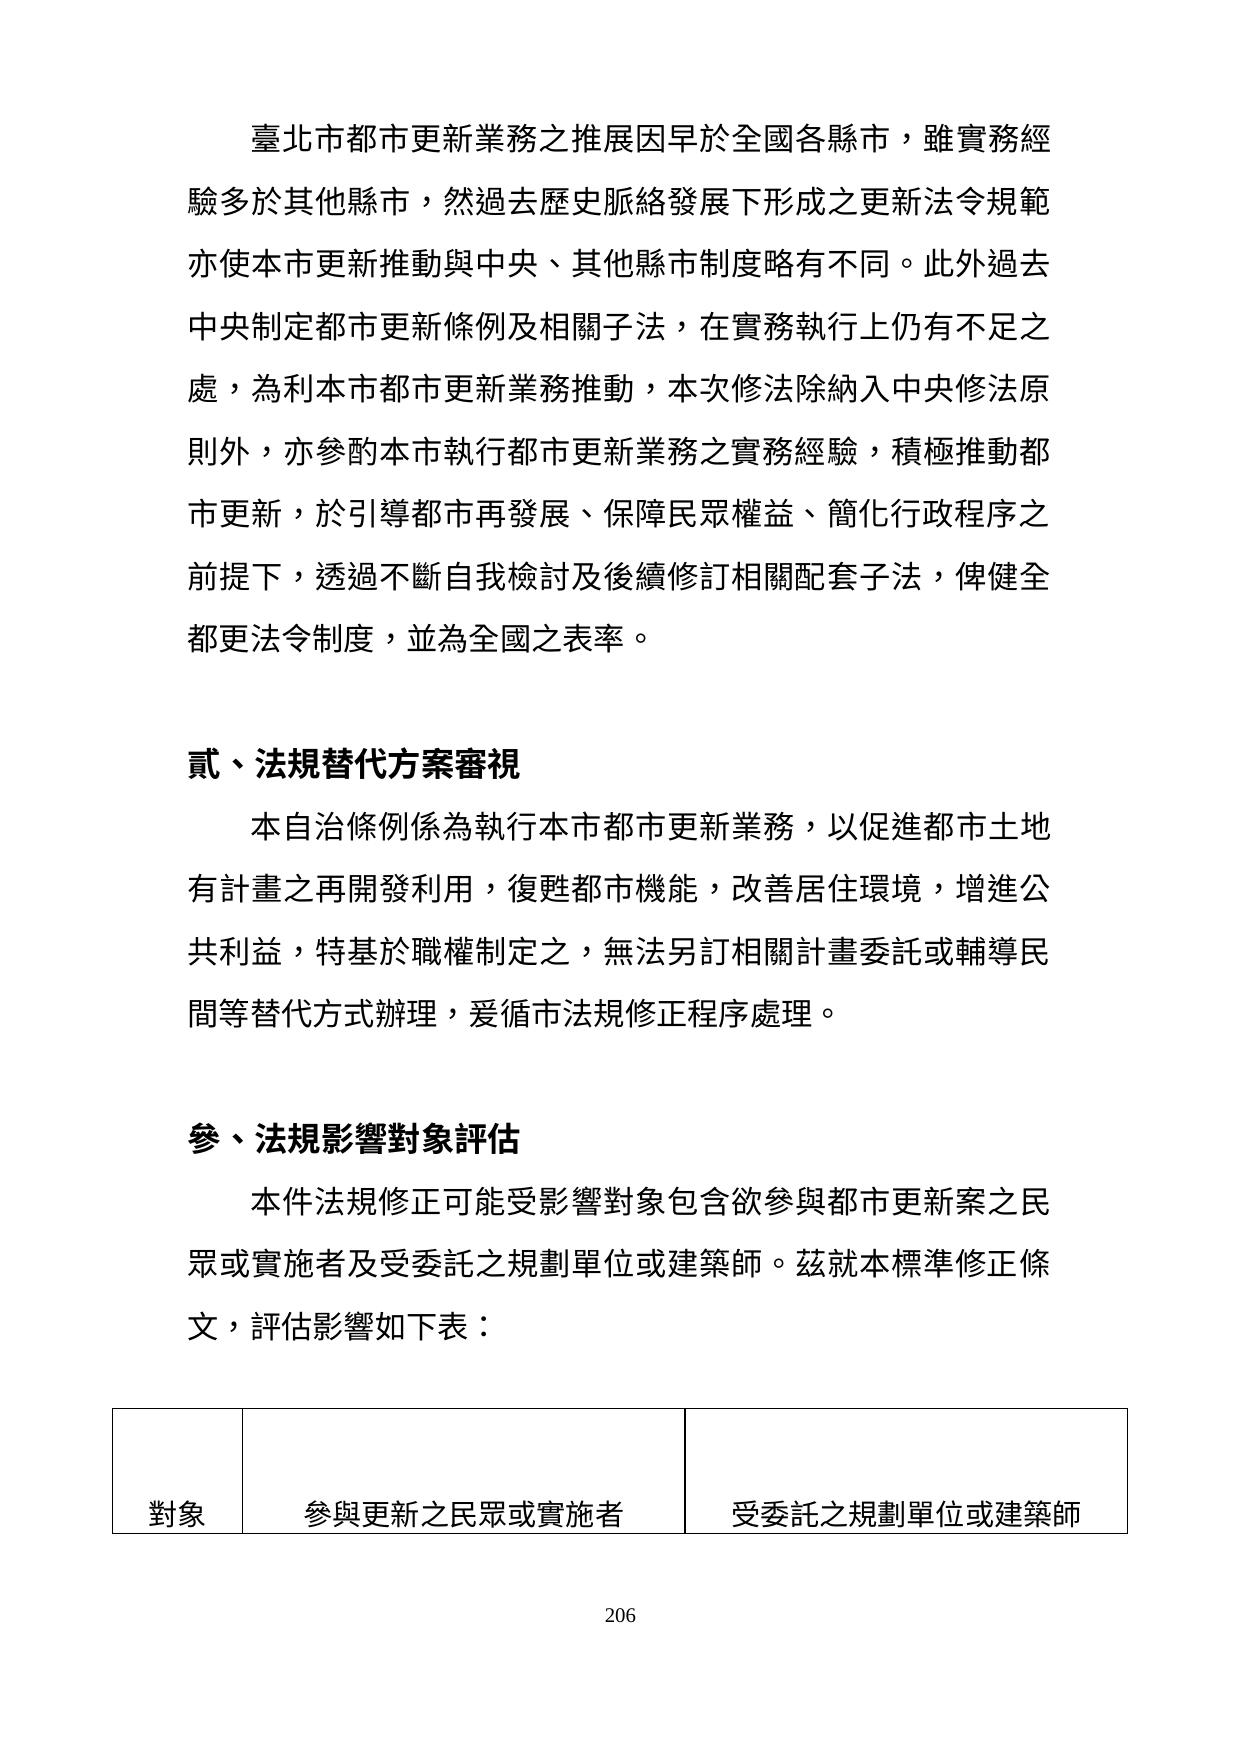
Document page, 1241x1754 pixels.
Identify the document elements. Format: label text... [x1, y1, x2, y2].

text 貳、法規替代方案審視 [187, 721, 1053, 783]
table_header 參與更新之民眾或實施者 [243, 1409, 684, 1533]
text 本自治條例係為執行本市都市更新業務，以促進都市土地有計畫之再開發利用，復甦都市機能，改善居住環境，增進公共利益，特基於職權制定之，無法另訂相關計畫委託或輔導民間等替代方式辦理，爰循市法規修正程序處理。 [187, 783, 1053, 1033]
text 參、法規影響對象評估 [187, 1096, 1053, 1158]
table_header 受委託之規劃單位或建築師 [686, 1409, 1127, 1533]
text 本件法規修正可能受影響對象包含欲參與都市更新案之民眾或實施者及受委託之規劃單位或建築師。茲就本標準修正條文，評估影響如下表： [187, 1158, 1053, 1346]
table_header 對象 [113, 1409, 242, 1533]
text 臺北市都市更新業務之推展因早於全國各縣市，雖實務經驗多於其他縣市，然過去歷史脈絡發展下形成之更新法令規範亦使本市更新推動與中央、其他縣市制度略有不同。此外過去中央制定都市更新條例及相關子法，在實務執行上仍有不足之處，為利本市都市更新業務推動，本次修法除納入中央修法原則外，亦參酌本市執行都市更新業務之實務經驗，積極推動都市更新，於引導都市再發展、保障民眾權益、簡化行政程序之前提下，透過不斷自我檢討及後續修訂相關配套子法，俾健全都更法令制度，並為全國之表率。 [187, 96, 1053, 658]
